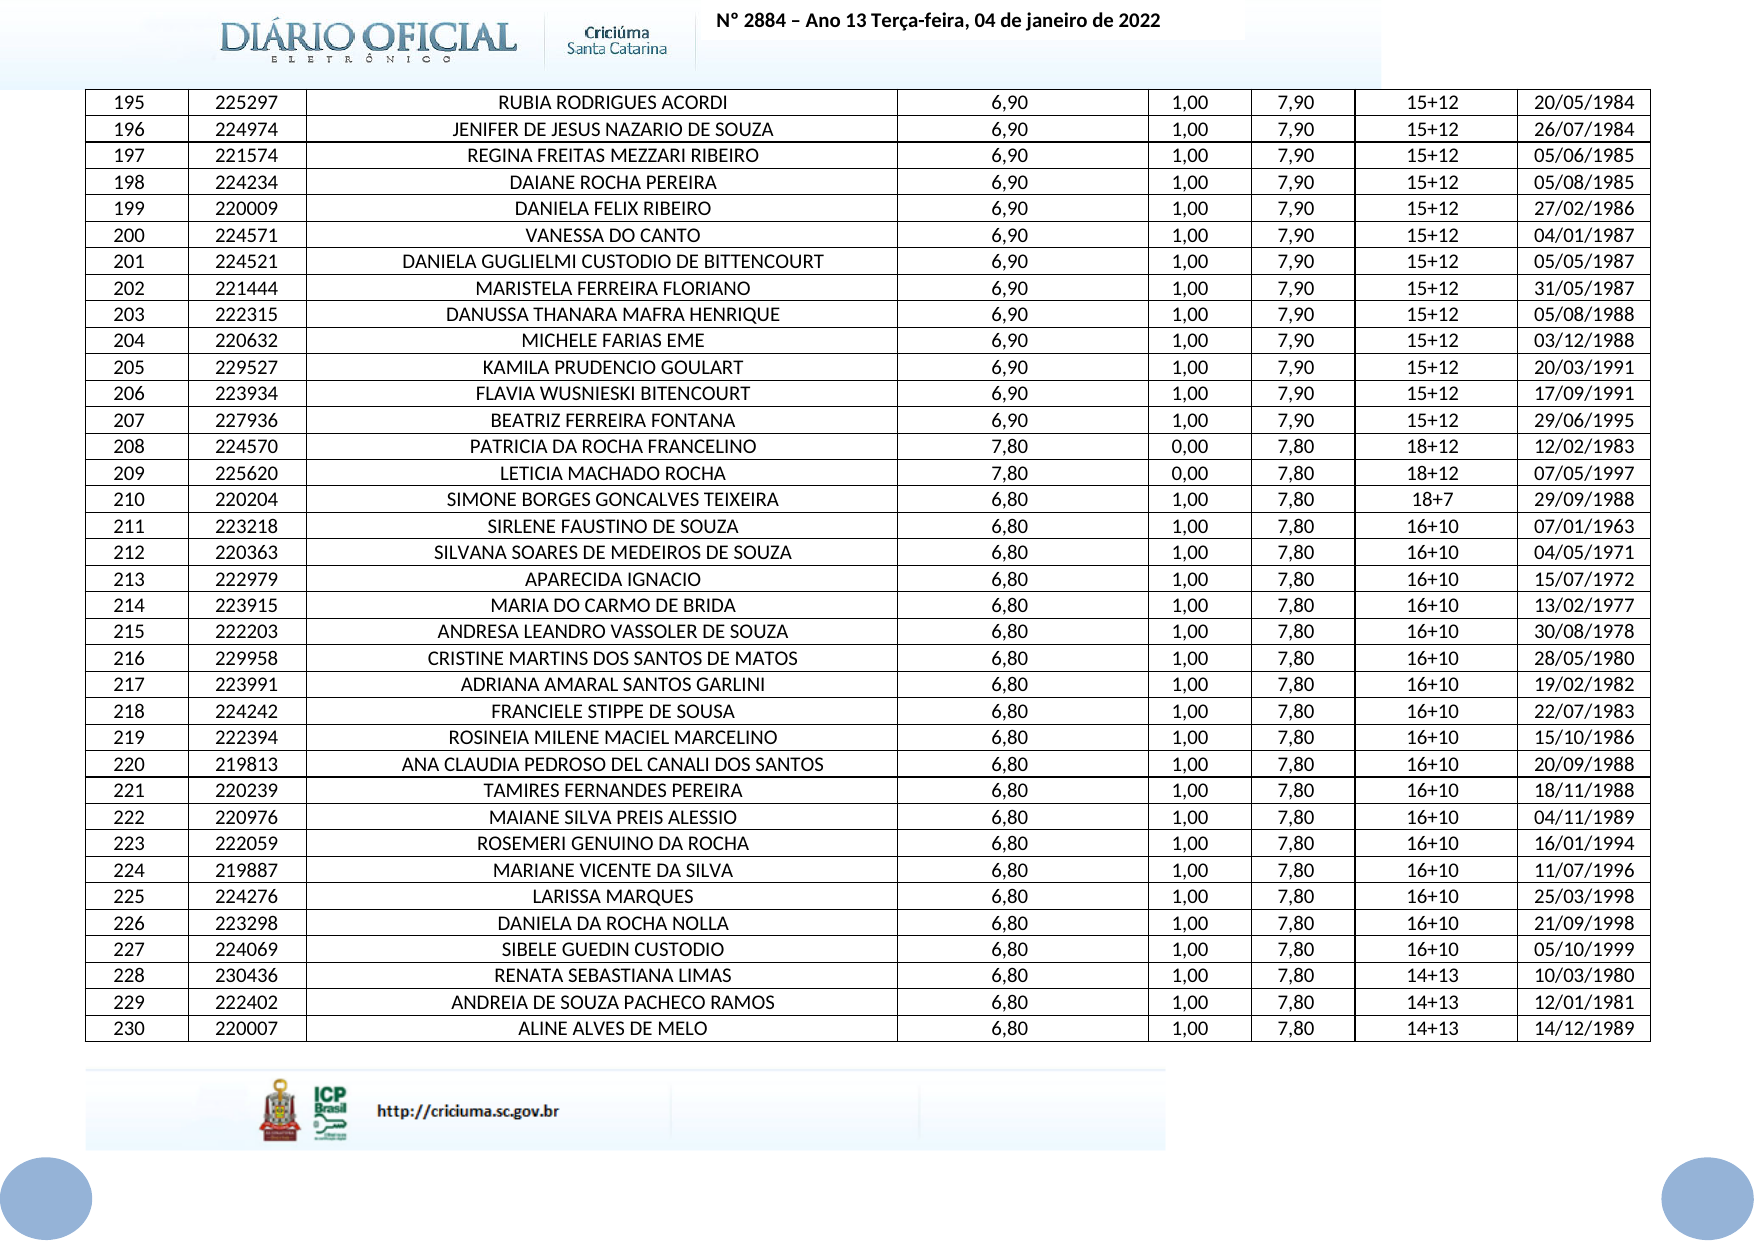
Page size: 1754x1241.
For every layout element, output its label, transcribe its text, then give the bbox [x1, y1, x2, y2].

table_cell 208 [86, 434, 188, 459]
table_cell 6,80 [898, 672, 1148, 697]
table_cell 7,80 [898, 460, 1148, 485]
table_cell 16+10 [1356, 592, 1517, 618]
table_cell 224242 [189, 698, 306, 723]
table_cell KAMILA PRUDENCIO GOULART [307, 354, 897, 379]
table_cell 6,90 [898, 248, 1148, 274]
table_cell 6,80 [898, 883, 1148, 909]
table_cell SILVANA SOARES DE MEDEIROS DE SOUZA [307, 539, 897, 565]
table_cell 15+12 [1356, 407, 1517, 432]
table_cell FLAVIA WUSNIESKI BITENCOURT [307, 381, 897, 406]
table_cell 7,80 [1252, 434, 1354, 459]
table_cell APARECIDA IGNACIO [307, 566, 897, 591]
table_cell ANDREIA DE SOUZA PACHECO RAMOS [307, 989, 897, 1014]
table_cell 220363 [189, 539, 306, 565]
table_cell 1,00 [1149, 566, 1251, 591]
table_cell 7,80 [1252, 830, 1354, 856]
table_cell 223 [86, 830, 188, 856]
table_cell 7,80 [1252, 989, 1354, 1014]
table_cell 05/08/1985 [1518, 169, 1650, 194]
table_cell 224069 [189, 936, 306, 962]
table_cell 7,90 [1252, 222, 1354, 247]
table_cell 16+10 [1356, 645, 1517, 671]
table_cell 12/02/1983 [1518, 434, 1650, 459]
table_cell 7,80 [1252, 963, 1354, 988]
table_cell 220632 [189, 328, 306, 353]
table_cell RUBIA RODRIGUES ACORDI [307, 90, 897, 115]
table_cell 16+10 [1356, 857, 1517, 882]
table_cell 229527 [189, 354, 306, 379]
table_cell 6,80 [898, 698, 1148, 723]
table_cell 6,90 [898, 90, 1148, 115]
table_cell 230 [86, 1016, 188, 1041]
table_cell 10/03/1980 [1518, 963, 1650, 988]
table_cell 218 [86, 698, 188, 723]
table_cell ALINE ALVES DE MELO [307, 1016, 897, 1041]
table_cell 226 [86, 910, 188, 935]
table_cell 216 [86, 645, 188, 671]
table_cell 20/09/1988 [1518, 751, 1650, 776]
table_cell 200 [86, 222, 188, 247]
table_cell 222394 [189, 725, 306, 750]
table_cell 224 [86, 857, 188, 882]
table_cell 207 [86, 407, 188, 432]
table_cell 31/05/1987 [1518, 275, 1650, 300]
table_cell 03/12/1988 [1518, 328, 1650, 353]
table_cell 1,00 [1149, 222, 1251, 247]
table_cell 225297 [189, 90, 306, 115]
table_cell 29/06/1995 [1518, 407, 1650, 432]
table_cell 6,80 [898, 539, 1148, 565]
table_cell 0,00 [1149, 434, 1251, 459]
table_cell DANUSSA THANARA MAFRA HENRIQUE [307, 301, 897, 327]
table_cell 6,80 [898, 645, 1148, 671]
table_cell 15+12 [1356, 381, 1517, 406]
table_cell 1,00 [1149, 513, 1251, 538]
table_cell 18+7 [1356, 486, 1517, 512]
table_cell 1,00 [1149, 328, 1251, 353]
table_cell 206 [86, 381, 188, 406]
table_cell 7,80 [1252, 910, 1354, 935]
table_cell 6,90 [898, 275, 1148, 300]
table_cell 217 [86, 672, 188, 697]
table_cell 27/02/1986 [1518, 195, 1650, 221]
table_cell 7,80 [1252, 883, 1354, 909]
table_cell 7,80 [1252, 645, 1354, 671]
table_cell 15+12 [1356, 169, 1517, 194]
table_cell REGINA FREITAS MEZZARI RIBEIRO [307, 143, 897, 168]
table_cell 1,00 [1149, 963, 1251, 988]
table_cell 1,00 [1149, 143, 1251, 168]
table_cell 222203 [189, 619, 306, 644]
table_cell 20/05/1984 [1518, 90, 1650, 115]
table_cell 222 [86, 804, 188, 829]
table_cell 6,90 [898, 354, 1148, 379]
table_cell 221 [86, 778, 188, 803]
table_cell 6,90 [898, 301, 1148, 327]
table_cell 13/02/1977 [1518, 592, 1650, 618]
table_cell 20/03/1991 [1518, 354, 1650, 379]
table_cell 7,80 [1252, 751, 1354, 776]
table_cell 7,80 [1252, 936, 1354, 962]
table_cell 205 [86, 354, 188, 379]
table_cell 7,80 [1252, 486, 1354, 512]
table_cell 15+12 [1356, 143, 1517, 168]
table_cell 15+12 [1356, 328, 1517, 353]
table_cell 16/01/1994 [1518, 830, 1650, 856]
table_cell 26/07/1984 [1518, 116, 1650, 141]
table_cell 6,80 [898, 486, 1148, 512]
table_cell 1,00 [1149, 354, 1251, 379]
table_cell 6,80 [898, 989, 1148, 1014]
table_cell PATRICIA DA ROCHA FRANCELINO [307, 434, 897, 459]
table_cell 15+12 [1356, 222, 1517, 247]
table_cell 07/05/1997 [1518, 460, 1650, 485]
table_cell 16+10 [1356, 619, 1517, 644]
table_cell 202 [86, 275, 188, 300]
table_cell 201 [86, 248, 188, 274]
table_cell 6,80 [898, 592, 1148, 618]
table_cell 1,00 [1149, 989, 1251, 1014]
table_cell 15/07/1972 [1518, 566, 1650, 591]
table_cell 204 [86, 328, 188, 353]
table_cell 6,80 [898, 963, 1148, 988]
table_cell 16+10 [1356, 778, 1517, 803]
table_cell 222315 [189, 301, 306, 327]
table_cell ROSINEIA MILENE MACIEL MARCELINO [307, 725, 897, 750]
table_cell 6,80 [898, 725, 1148, 750]
table_cell 1,00 [1149, 910, 1251, 935]
table_cell 16+10 [1356, 936, 1517, 962]
table_cell 224571 [189, 222, 306, 247]
table_cell 224570 [189, 434, 306, 459]
table_cell DANIELA GUGLIELMI CUSTODIO DE BITTENCOURT [307, 248, 897, 274]
table_cell 229958 [189, 645, 306, 671]
table_cell 15+12 [1356, 275, 1517, 300]
table_cell 18/11/1988 [1518, 778, 1650, 803]
table_cell 1,00 [1149, 725, 1251, 750]
table_cell 05/05/1987 [1518, 248, 1650, 274]
table_cell 7,90 [1252, 354, 1354, 379]
table_cell 25/03/1998 [1518, 883, 1650, 909]
table_cell 16+10 [1356, 804, 1517, 829]
table_cell 16+10 [1356, 883, 1517, 909]
table_cell 210 [86, 486, 188, 512]
table_cell 195 [86, 90, 188, 115]
table_cell 1,00 [1149, 248, 1251, 274]
table_cell 30/08/1978 [1518, 619, 1650, 644]
table_cell 6,80 [898, 619, 1148, 644]
table_cell 1,00 [1149, 778, 1251, 803]
table_cell 05/06/1985 [1518, 143, 1650, 168]
table_cell 224974 [189, 116, 306, 141]
table_cell MAIANE SILVA PREIS ALESSIO [307, 804, 897, 829]
table_cell 220007 [189, 1016, 306, 1041]
table_cell 223934 [189, 381, 306, 406]
table_cell 7,90 [1252, 169, 1354, 194]
table_cell 07/01/1963 [1518, 513, 1650, 538]
table_cell 7,90 [1252, 328, 1354, 353]
table_cell 7,80 [1252, 566, 1354, 591]
table_cell 05/10/1999 [1518, 936, 1650, 962]
table_cell 14+13 [1356, 1016, 1517, 1041]
table_cell 225 [86, 883, 188, 909]
table_cell 7,80 [1252, 778, 1354, 803]
table_cell 17/09/1991 [1518, 381, 1650, 406]
table_cell 6,80 [898, 751, 1148, 776]
table_cell 7,80 [1252, 725, 1354, 750]
table_cell SIMONE BORGES GONCALVES TEIXEIRA [307, 486, 897, 512]
table_cell TAMIRES FERNANDES PEREIRA [307, 778, 897, 803]
table_cell 219887 [189, 857, 306, 882]
table_cell 15/10/1986 [1518, 725, 1650, 750]
table_cell 224521 [189, 248, 306, 274]
table_cell RENATA SEBASTIANA LIMAS [307, 963, 897, 988]
table_cell 220009 [189, 195, 306, 221]
table_cell 29/09/1988 [1518, 486, 1650, 512]
table_cell 7,90 [1252, 116, 1354, 141]
table_cell 16+10 [1356, 830, 1517, 856]
table_cell 230436 [189, 963, 306, 988]
table_cell 6,80 [898, 804, 1148, 829]
table_cell 213 [86, 566, 188, 591]
table_cell 7,90 [1252, 195, 1354, 221]
table_cell 04/11/1989 [1518, 804, 1650, 829]
table_cell 1,00 [1149, 804, 1251, 829]
table_cell 15+12 [1356, 354, 1517, 379]
table_cell 1,00 [1149, 698, 1251, 723]
table_cell MICHELE FARIAS EME [307, 328, 897, 353]
table_cell 7,90 [1252, 248, 1354, 274]
table_cell 209 [86, 460, 188, 485]
table_cell 16+10 [1356, 910, 1517, 935]
table_cell DANIELA DA ROCHA NOLLA [307, 910, 897, 935]
table_cell 16+10 [1356, 513, 1517, 538]
table_cell 1,00 [1149, 539, 1251, 565]
table_cell 7,90 [1252, 90, 1354, 115]
table_cell 1,00 [1149, 672, 1251, 697]
table_cell 7,80 [1252, 672, 1354, 697]
table_cell 7,80 [1252, 460, 1354, 485]
table_cell 222059 [189, 830, 306, 856]
table_cell 11/07/1996 [1518, 857, 1650, 882]
table_cell 6,80 [898, 936, 1148, 962]
table_cell LARISSA MARQUES [307, 883, 897, 909]
table_cell 6,90 [898, 407, 1148, 432]
table_cell 212 [86, 539, 188, 565]
table_cell 04/01/1987 [1518, 222, 1650, 247]
table_cell 1,00 [1149, 883, 1251, 909]
table_cell CRISTINE MARTINS DOS SANTOS DE MATOS [307, 645, 897, 671]
table_cell 22/07/1983 [1518, 698, 1650, 723]
table_cell 219813 [189, 751, 306, 776]
table_cell 6,90 [898, 381, 1148, 406]
table_cell 6,90 [898, 169, 1148, 194]
table_cell 196 [86, 116, 188, 141]
table_cell 15+12 [1356, 90, 1517, 115]
table_cell ANDRESA LEANDRO VASSOLER DE SOUZA [307, 619, 897, 644]
table_cell 7,90 [1252, 143, 1354, 168]
table_cell 1,00 [1149, 407, 1251, 432]
table_cell 7,80 [1252, 698, 1354, 723]
table_cell 16+10 [1356, 725, 1517, 750]
table_cell 220976 [189, 804, 306, 829]
table_cell 6,90 [898, 328, 1148, 353]
table_cell 225620 [189, 460, 306, 485]
table_cell ADRIANA AMARAL SANTOS GARLINI [307, 672, 897, 697]
table_cell 04/05/1971 [1518, 539, 1650, 565]
table_cell 16+10 [1356, 539, 1517, 565]
table_cell 203 [86, 301, 188, 327]
table_cell 15+12 [1356, 116, 1517, 141]
table_cell 223991 [189, 672, 306, 697]
table_cell 19/02/1982 [1518, 672, 1650, 697]
table_cell 6,80 [898, 778, 1148, 803]
table_cell 1,00 [1149, 195, 1251, 221]
table_cell 0,00 [1149, 460, 1251, 485]
table_cell 6,90 [898, 116, 1148, 141]
table_cell ROSEMERI GENUINO DA ROCHA [307, 830, 897, 856]
table_cell 215 [86, 619, 188, 644]
table_cell 15+12 [1356, 248, 1517, 274]
table_cell 228 [86, 963, 188, 988]
table_cell 219 [86, 725, 188, 750]
table_cell 221444 [189, 275, 306, 300]
table_cell 199 [86, 195, 188, 221]
table_cell 14/12/1989 [1518, 1016, 1650, 1041]
table_cell 15+12 [1356, 301, 1517, 327]
table_cell 224234 [189, 169, 306, 194]
table_cell 28/05/1980 [1518, 645, 1650, 671]
table_cell 7,80 [1252, 804, 1354, 829]
table_cell 1,00 [1149, 751, 1251, 776]
table_cell MARIANE VICENTE DA SILVA [307, 857, 897, 882]
table_cell 21/09/1998 [1518, 910, 1650, 935]
table_cell 7,90 [1252, 381, 1354, 406]
table_cell 220239 [189, 778, 306, 803]
table_cell 6,80 [898, 857, 1148, 882]
table_cell 7,90 [1252, 407, 1354, 432]
table_cell 7,80 [1252, 857, 1354, 882]
table_cell 1,00 [1149, 830, 1251, 856]
table_cell 6,90 [898, 222, 1148, 247]
table_cell 05/08/1988 [1518, 301, 1650, 327]
table_cell JENIFER DE JESUS NAZARIO DE SOUZA [307, 116, 897, 141]
table_cell 1,00 [1149, 857, 1251, 882]
table_cell 222979 [189, 566, 306, 591]
table_cell 18+12 [1356, 460, 1517, 485]
table_cell 7,80 [1252, 539, 1354, 565]
table_cell 7,90 [1252, 275, 1354, 300]
table_cell 1,00 [1149, 619, 1251, 644]
table_cell 227 [86, 936, 188, 962]
table_cell LETICIA MACHADO ROCHA [307, 460, 897, 485]
table_cell MARIA DO CARMO DE BRIDA [307, 592, 897, 618]
table_cell 223915 [189, 592, 306, 618]
table_cell 16+10 [1356, 566, 1517, 591]
table_cell 221574 [189, 143, 306, 168]
table_cell 7,80 [1252, 1016, 1354, 1041]
table_cell 1,00 [1149, 592, 1251, 618]
table_cell 1,00 [1149, 936, 1251, 962]
table_cell 14+13 [1356, 963, 1517, 988]
table_cell 12/01/1981 [1518, 989, 1650, 1014]
table_cell 7,80 [898, 434, 1148, 459]
table_cell SIBELE GUEDIN CUSTODIO [307, 936, 897, 962]
table_cell 220204 [189, 486, 306, 512]
table_cell 6,80 [898, 566, 1148, 591]
table_cell 1,00 [1149, 486, 1251, 512]
table_cell 7,90 [1252, 301, 1354, 327]
table_cell 198 [86, 169, 188, 194]
table_cell 223218 [189, 513, 306, 538]
table_cell 7,80 [1252, 619, 1354, 644]
table_cell 1,00 [1149, 645, 1251, 671]
table_cell 1,00 [1149, 381, 1251, 406]
table_cell 15+12 [1356, 195, 1517, 221]
table_cell 6,90 [898, 195, 1148, 221]
table_cell 222402 [189, 989, 306, 1014]
table_cell FRANCIELE STIPPE DE SOUSA [307, 698, 897, 723]
table_cell 7,80 [1252, 513, 1354, 538]
table_cell 16+10 [1356, 751, 1517, 776]
table_cell ANA CLAUDIA PEDROSO DEL CANALI DOS SANTOS [307, 751, 897, 776]
table_cell 214 [86, 592, 188, 618]
table_cell 224276 [189, 883, 306, 909]
table_cell 14+13 [1356, 989, 1517, 1014]
table_cell 6,80 [898, 830, 1148, 856]
table_cell 1,00 [1149, 1016, 1251, 1041]
table_cell 1,00 [1149, 90, 1251, 115]
table_cell 227936 [189, 407, 306, 432]
table_cell 223298 [189, 910, 306, 935]
table_cell 6,80 [898, 1016, 1148, 1041]
table_cell 16+10 [1356, 672, 1517, 697]
table_cell MARISTELA FERREIRA FLORIANO [307, 275, 897, 300]
table_cell 1,00 [1149, 301, 1251, 327]
table_cell 6,80 [898, 910, 1148, 935]
table_cell 6,90 [898, 143, 1148, 168]
table_cell BEATRIZ FERREIRA FONTANA [307, 407, 897, 432]
table_cell 1,00 [1149, 169, 1251, 194]
table_cell 7,80 [1252, 592, 1354, 618]
table_cell DANIELA FELIX RIBEIRO [307, 195, 897, 221]
table_cell 220 [86, 751, 188, 776]
table_cell VANESSA DO CANTO [307, 222, 897, 247]
table_cell 6,80 [898, 513, 1148, 538]
table_cell 197 [86, 143, 188, 168]
table_cell 229 [86, 989, 188, 1014]
table_cell DAIANE ROCHA PEREIRA [307, 169, 897, 194]
table_cell SIRLENE FAUSTINO DE SOUZA [307, 513, 897, 538]
table_cell 16+10 [1356, 698, 1517, 723]
table_cell 211 [86, 513, 188, 538]
table_cell 1,00 [1149, 275, 1251, 300]
table_cell 1,00 [1149, 116, 1251, 141]
table_cell 18+12 [1356, 434, 1517, 459]
